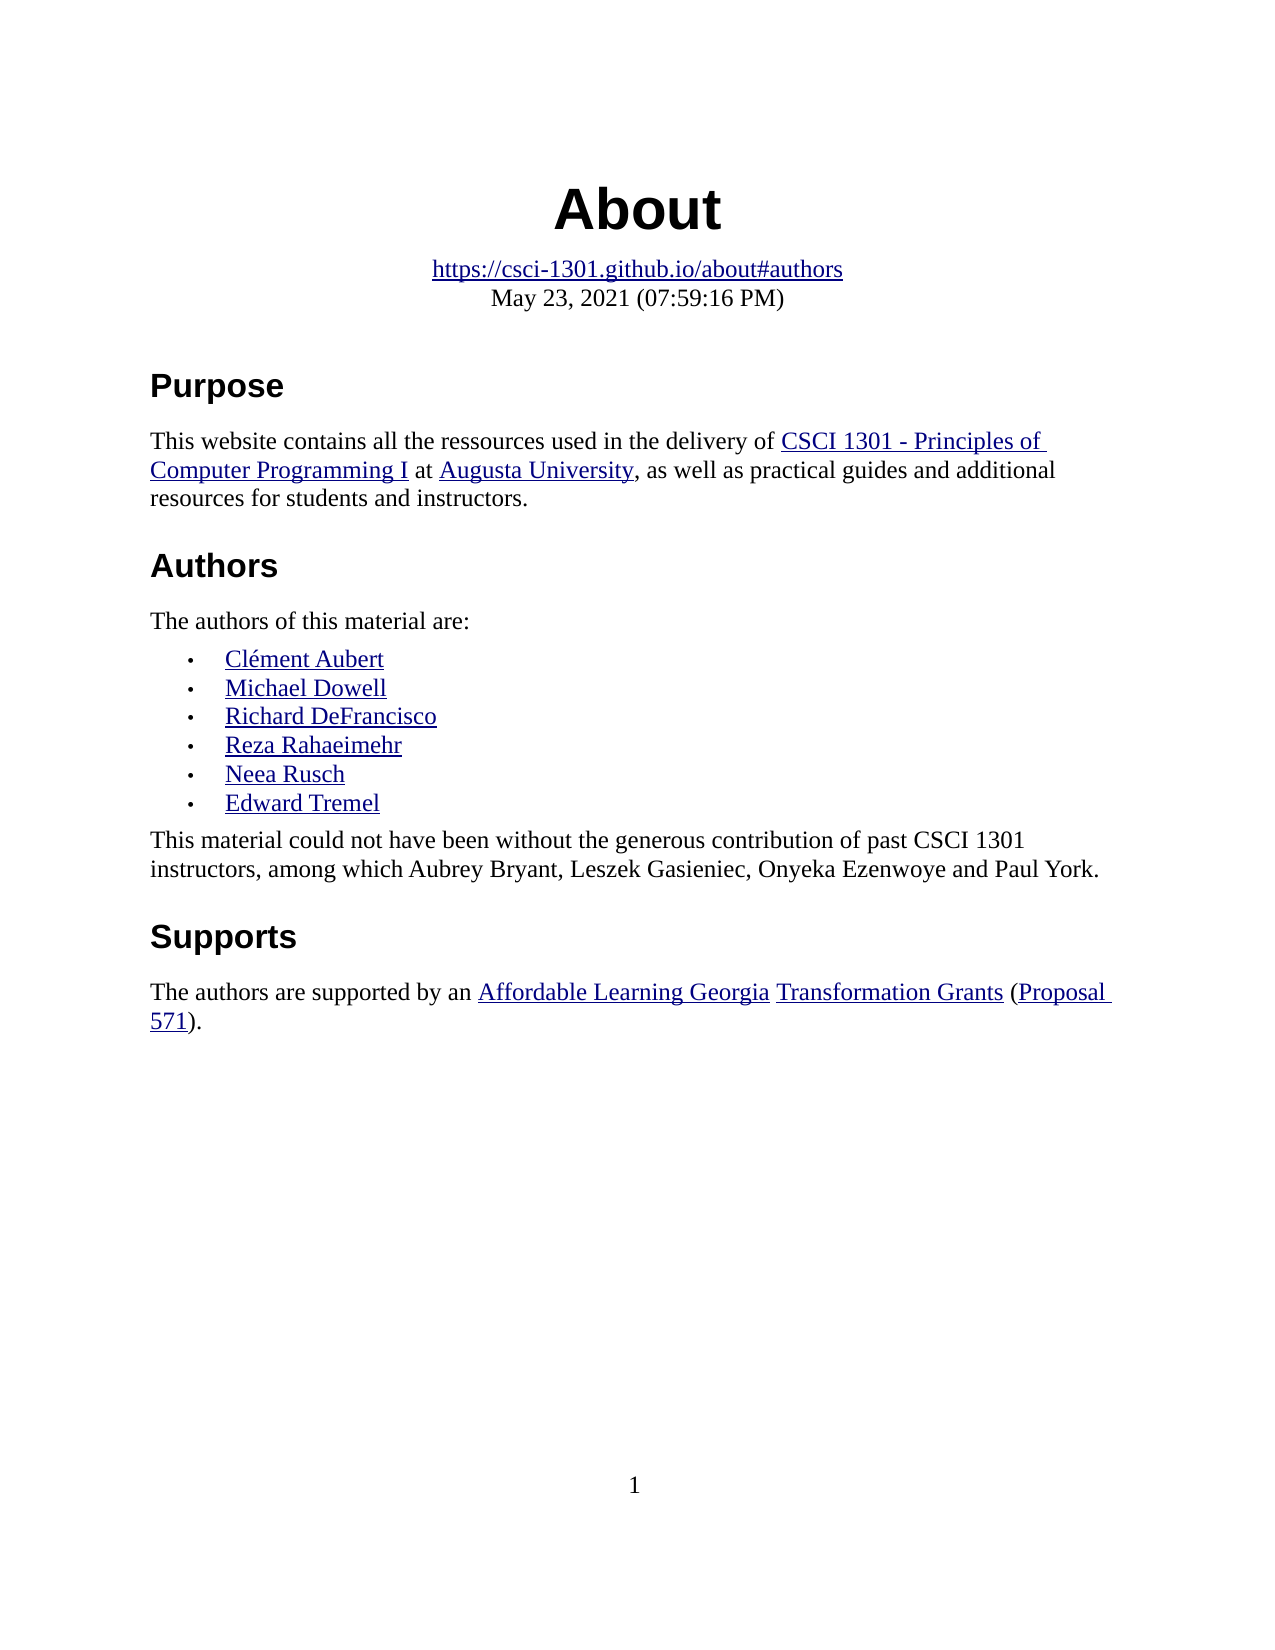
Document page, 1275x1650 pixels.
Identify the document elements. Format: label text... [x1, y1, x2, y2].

text The authors of this material are: [150, 606, 1125, 635]
subtitle Supports [150, 917, 1125, 956]
text This website contains all the ressources used in the delivery of CSCI 1301 - Principles of Computer Programming I at Augusta University, as well as practical guides and additional resources for students and instructors. [150, 426, 1125, 512]
text https://csci-1301.github.io/about#authors [150, 254, 1125, 283]
list Clément Aubert [187, 644, 1125, 673]
title About [150, 175, 1125, 242]
list Reza Rahaeimehr [187, 730, 1125, 759]
text This material could not have been without the generous contribution of past CSCI 1301 instructors, among which Aubrey Bryant, Leszek Gasieniec, Onyeka Ezenwoye and Paul York. [150, 825, 1125, 883]
list Michael Dowell [187, 673, 1125, 701]
subtitle Authors [150, 546, 1125, 585]
list Edward Tremel [187, 788, 1125, 816]
list Neea Rusch [187, 759, 1125, 788]
list Richard DeFrancisco [187, 701, 1125, 730]
text The authors are supported by an Affordable Learning Georgia Transformation Grants (Proposal 571). [150, 977, 1125, 1034]
text May 23, 2021 (07:59:16 PM) [150, 283, 1125, 312]
subtitle Purpose [150, 366, 1125, 404]
